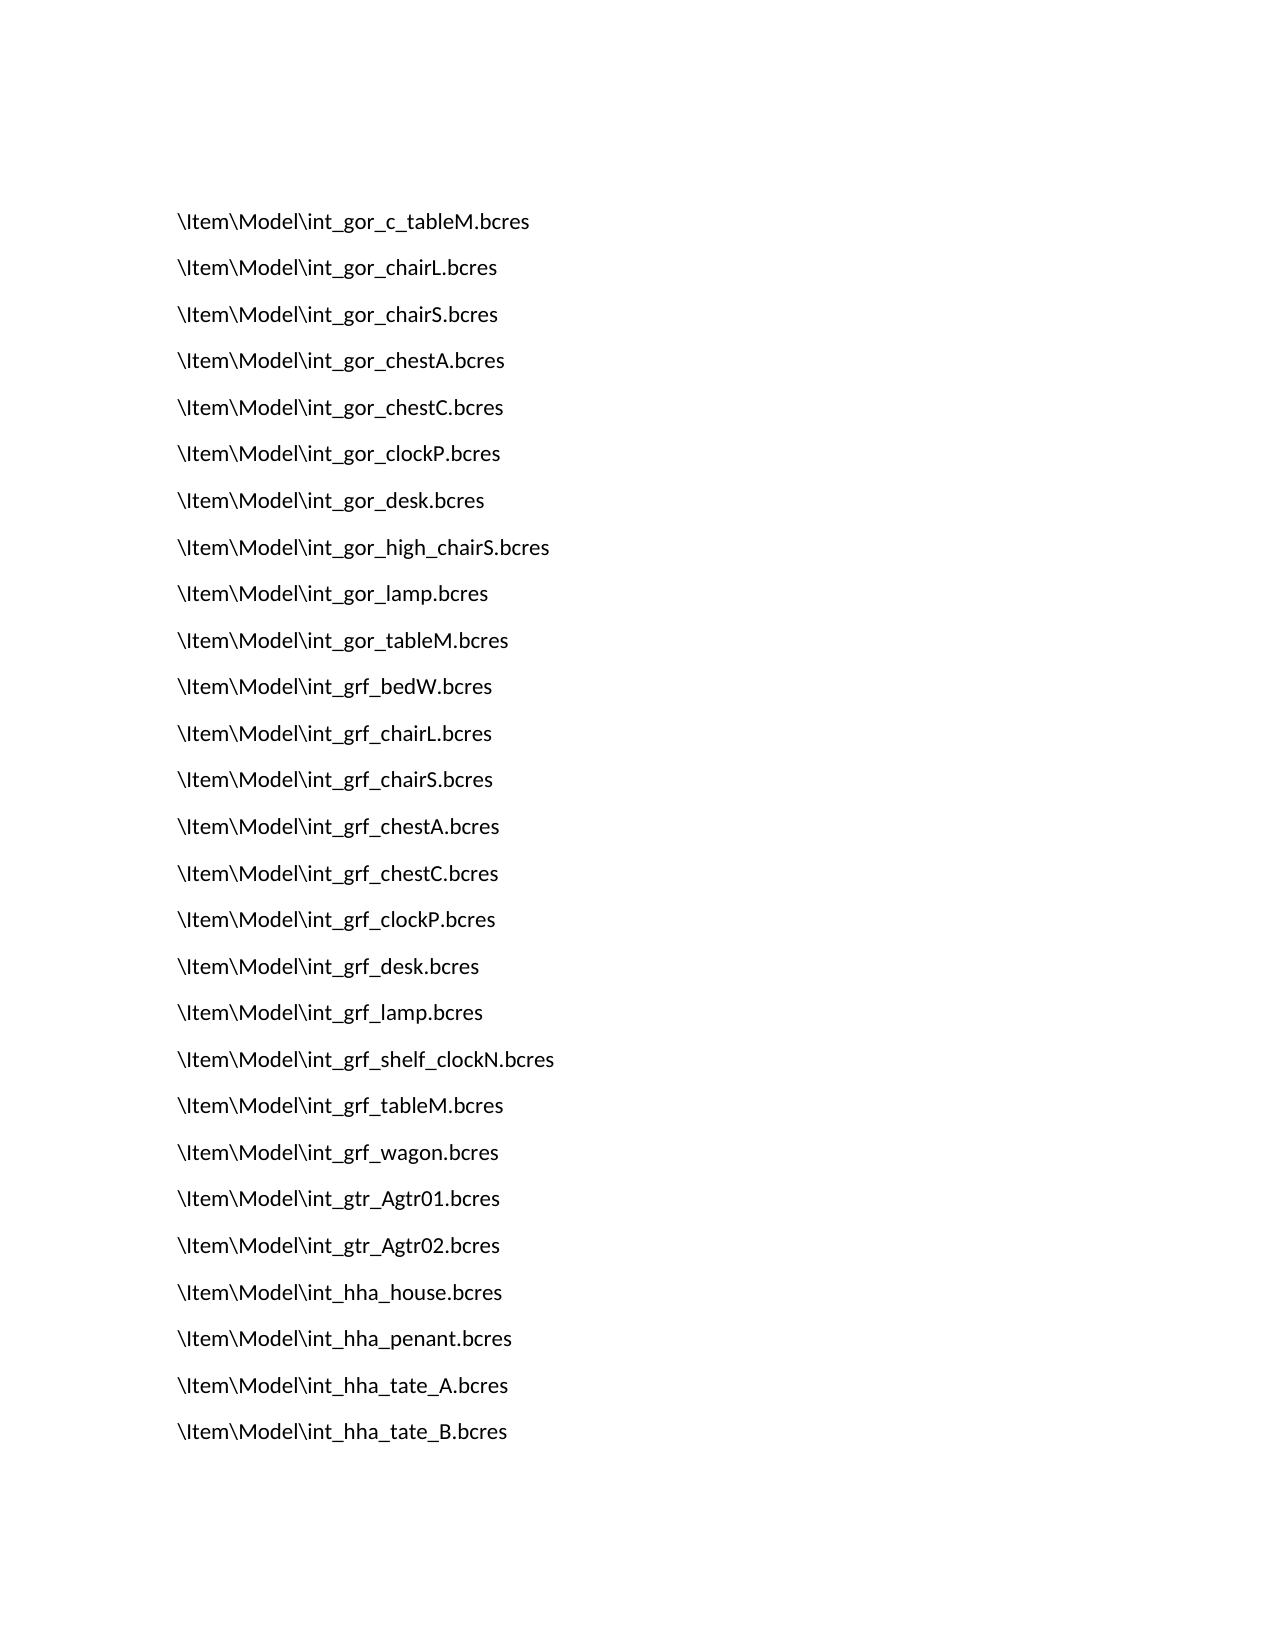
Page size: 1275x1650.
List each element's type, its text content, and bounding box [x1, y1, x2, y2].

text \Item\Model\int_gor_chestA.bcres [177, 346, 1098, 374]
text \Item\Model\int_grf_tableM.bcres [177, 1091, 1098, 1119]
text \Item\Model\int_grf_chestA.bcres [177, 812, 1098, 840]
text \Item\Model\int_grf_chairL.bcres [177, 719, 1098, 747]
text \Item\Model\int_hha_tate_A.bcres [177, 1371, 1098, 1399]
text \Item\Model\int_grf_desk.bcres [177, 952, 1098, 980]
text \Item\Model\int_gtr_Agtr01.bcres [177, 1184, 1098, 1213]
text \Item\Model\int_grf_chestC.bcres [177, 859, 1098, 887]
text \Item\Model\int_hha_penant.bcres [177, 1324, 1098, 1352]
text \Item\Model\int_gor_chestC.bcres [177, 393, 1098, 421]
text \Item\Model\int_gor_lamp.bcres [177, 579, 1098, 607]
text \Item\Model\int_hha_tate_B.bcres [177, 1417, 1098, 1445]
text \Item\Model\int_grf_shelf_clockN.bcres [177, 1045, 1098, 1073]
text \Item\Model\int_grf_clockP.bcres [177, 905, 1098, 933]
text \Item\Model\int_grf_wagon.bcres [177, 1138, 1098, 1166]
text \Item\Model\int_gor_chairS.bcres [177, 300, 1098, 328]
text \Item\Model\int_gor_high_chairS.bcres [177, 533, 1098, 561]
text \Item\Model\int_gor_tableM.bcres [177, 626, 1098, 654]
text \Item\Model\int_gor_c_tableM.bcres [177, 207, 1098, 235]
text \Item\Model\int_grf_bedW.bcres [177, 672, 1098, 700]
text \Item\Model\int_gor_clockP.bcres [177, 439, 1098, 468]
text \Item\Model\int_grf_lamp.bcres [177, 998, 1098, 1026]
text \Item\Model\int_grf_chairS.bcres [177, 766, 1098, 793]
text \Item\Model\int_hha_house.bcres [177, 1278, 1098, 1306]
text \Item\Model\int_gor_desk.bcres [177, 486, 1098, 514]
text \Item\Model\int_gor_chairL.bcres [177, 253, 1098, 281]
text \Item\Model\int_gtr_Agtr02.bcres [177, 1231, 1098, 1259]
